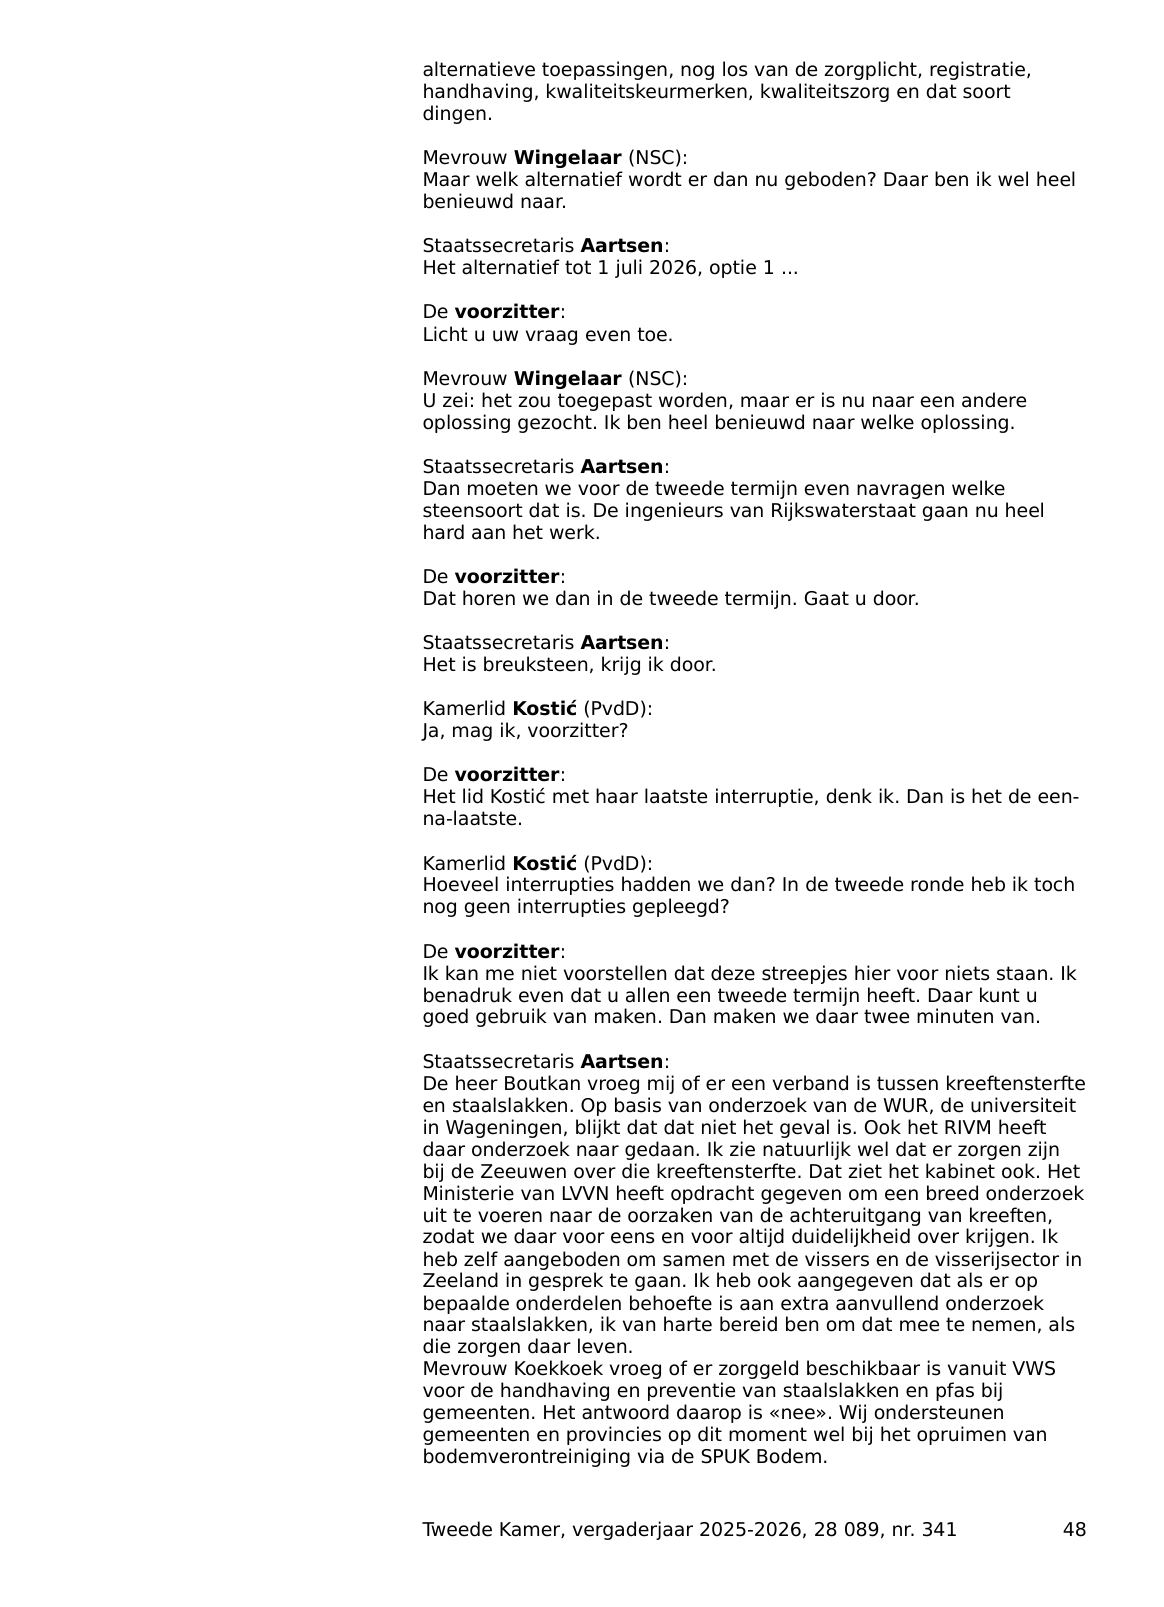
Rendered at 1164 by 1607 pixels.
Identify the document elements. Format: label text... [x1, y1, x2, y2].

text Ik kan me niet voorstellen dat deze streepjes hier voor niets staan. Ik benadruk even dat u allen een tweede termijn heeft. Daar kunt u goed gebruik van maken. Dan maken we daar twee minuten van. [422, 962, 1087, 1028]
text alternatieve toepassingen, nog los van de zorgplicht, registratie, handhaving, kwaliteitskeurmerken, kwaliteitszorg en dat soort dingen. [422, 59, 1087, 125]
text De voorzitter: [422, 764, 1087, 786]
text Licht u uw vraag even toe. [422, 323, 1087, 345]
text De voorzitter: [422, 566, 1087, 588]
text De heer Boutkan vroeg mij of er een verband is tussen kreeftensterfte en staalslakken. Op basis van onderzoek van de WUR, de universiteit in Wageningen, blijkt dat dat niet het geval is. Ook het RIVM heeft daar onderzoek naar gedaan. Ik zie natuurlijk wel dat er zorgen zijn bij de Zeeuwen over die kreeftensterfte. Dat ziet het kabinet ook. Het Ministerie van LVVN heeft opdracht gegeven om een breed onderzoek uit te voeren naar de oorzaken van de achteruitgang van kreeften, zodat we daar voor eens en voor altijd duidelijkheid over krijgen. Ik heb zelf aangeboden om samen met de vissers en de visserijsector in Zeeland in gesprek te gaan. Ik heb ook aangegeven dat als er op bepaalde onderdelen behoefte is aan extra aanvullend onderzoek naar staalslakken, ik van harte bereid ben om dat mee te nemen, als die zorgen daar leven. [422, 1073, 1087, 1358]
text Ja, mag ik, voorzitter? [422, 720, 1087, 742]
text Maar welk alternatief wordt er dan nu geboden? Daar ben ik wel heel benieuwd naar. [422, 169, 1087, 213]
text Hoeveel interrupties hadden we dan? In de tweede ronde heb ik toch nog geen interrupties gepleegd? [422, 874, 1087, 918]
text Staatssecretaris Aartsen: [422, 456, 1087, 478]
text Staatssecretaris Aartsen: [422, 1051, 1087, 1073]
text Staatssecretaris Aartsen: [422, 632, 1087, 654]
text Kamerlid Kostić (PvdD): [422, 698, 1087, 720]
text Staatssecretaris Aartsen: [422, 235, 1087, 257]
text Het alternatief tot 1 juli 2026, optie 1 ... [422, 257, 1087, 279]
text Mevrouw Wingelaar (NSC): [422, 147, 1087, 169]
text Mevrouw Wingelaar (NSC): [422, 368, 1087, 389]
text Dan moeten we voor de tweede termijn even navragen welke steensoort dat is. De ingenieurs van Rijkswaterstaat gaan nu heel hard aan het werk. [422, 478, 1087, 544]
text Kamerlid Kostić (PvdD): [422, 852, 1087, 874]
text De voorzitter: [422, 941, 1087, 962]
text Mevrouw Koekkoek vroeg of er zorggeld beschikbaar is vanuit VWS voor de handhaving en preventie van staalslakken en pfas bij gemeenten. Het antwoord daarop is «nee». Wij ondersteunen gemeenten en provincies op dit moment wel bij het opruimen van bodemverontreiniging via de SPUK Bodem. [422, 1358, 1087, 1468]
text De voorzitter: [422, 301, 1087, 323]
text Het lid Kostić met haar laatste interruptie, denk ik. Dan is het de een-na-laatste. [422, 786, 1087, 830]
text Dat horen we dan in de tweede termijn. Gaat u door. [422, 588, 1087, 610]
text Het is breuksteen, krijg ik door. [422, 654, 1087, 676]
text U zei: het zou toegepast worden, maar er is nu naar een andere oplossing gezocht. Ik ben heel benieuwd naar welke oplossing. [422, 389, 1087, 433]
